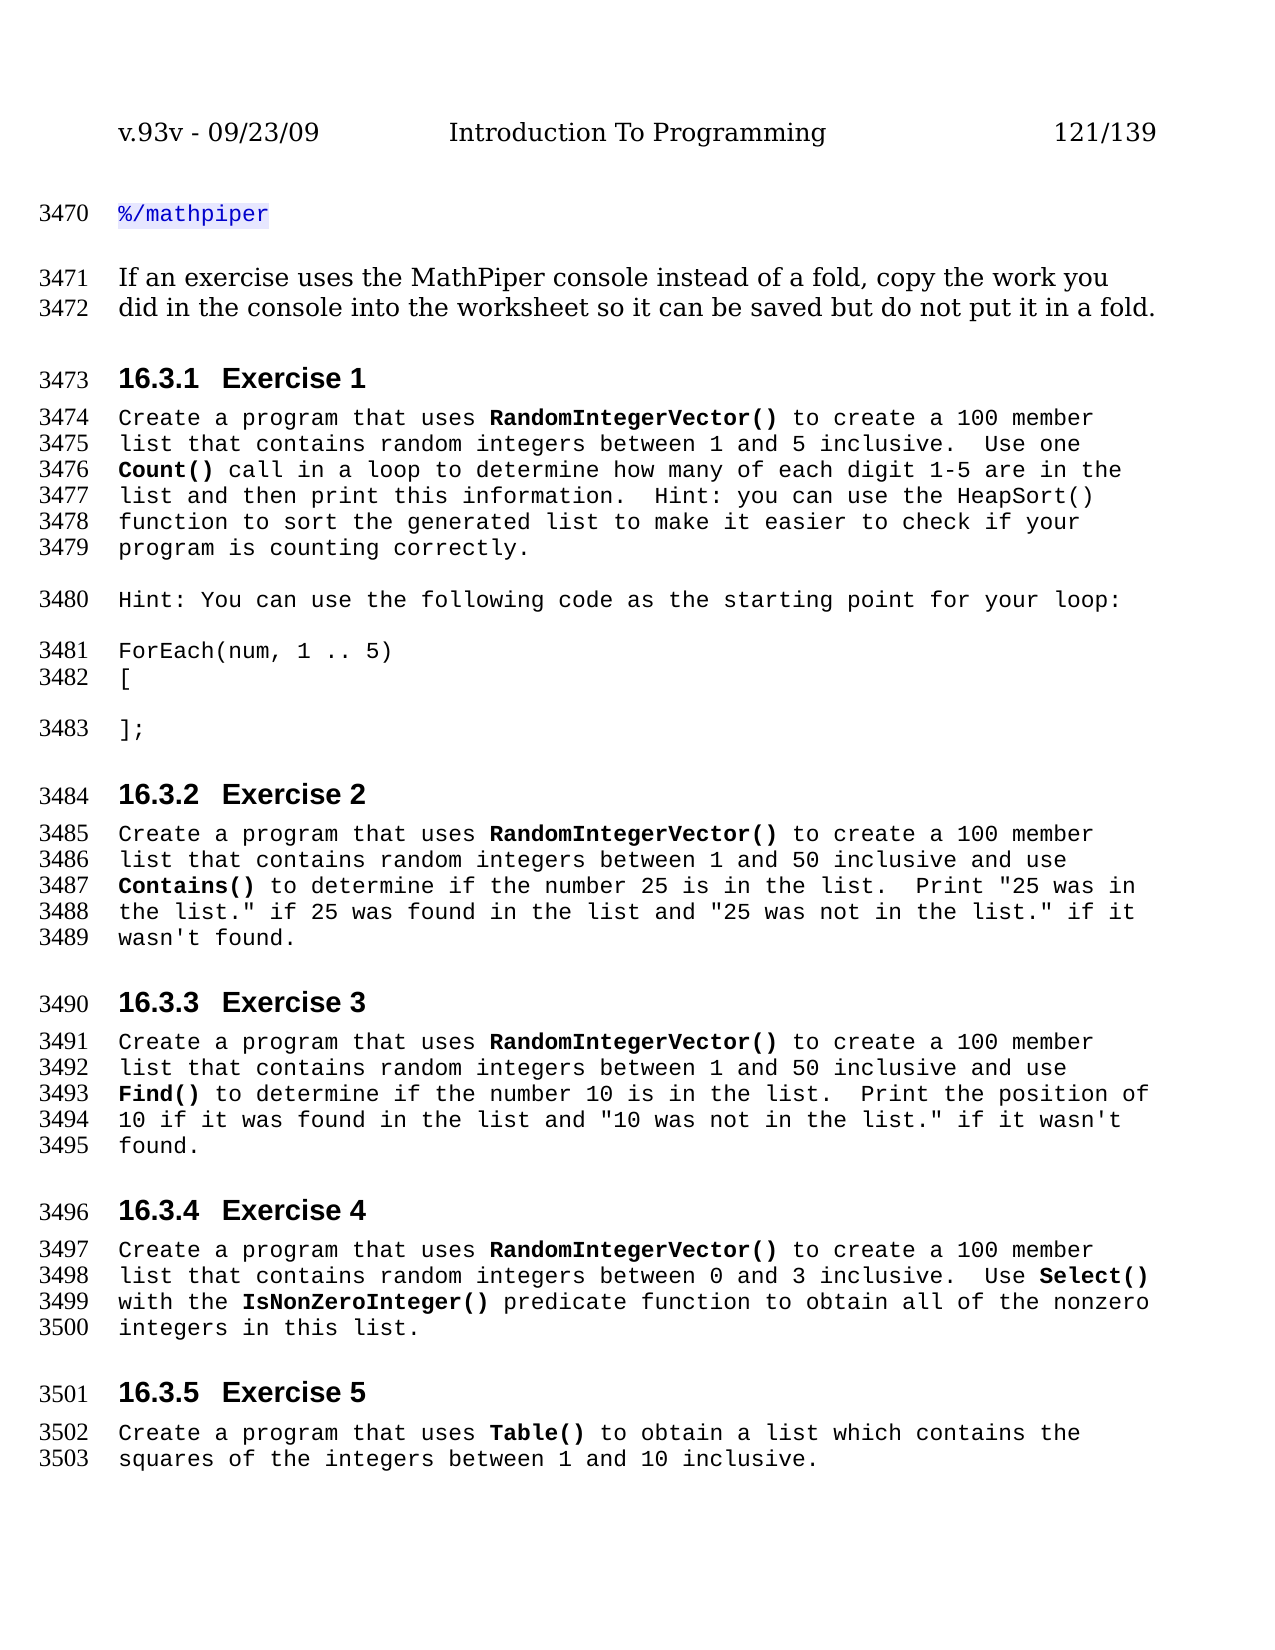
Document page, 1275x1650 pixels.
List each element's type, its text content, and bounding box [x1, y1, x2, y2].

subtitle Exercise 1 [118, 361, 1157, 394]
text Create a program that uses Table() to obtain a list which contains the squares of the integers between 1 and 10 inclusive. [118, 1421, 1157, 1473]
text Hint: You can use the following code as the starting point for your loop: [118, 588, 1157, 614]
text If an exercise uses the MathPiper console instead of a fold, copy the work you did in the console into the worksheet so it can be saved but do not put it in a fold. [118, 263, 1157, 322]
text ForEach(num, 1 .. 5) [118, 640, 1157, 666]
text ]; [118, 718, 1157, 744]
text Create a program that uses RandomIntegerVector() to create a 100 member list that contains random integers between 1 and 50 inclusive and use Find() to determine if the number 10 is in the list. Print the position of 10 if it was found in the list and "10 was not in the list." if it wasn't found. [118, 1030, 1157, 1160]
text Create a program that uses RandomIntegerVector() to create a 100 member list that contains random integers between 0 and 3 inclusive. Use Select() with the IsNonZeroInteger() predicate function to obtain all of the nonzero integers in this list. [118, 1239, 1157, 1342]
subtitle Exercise 3 [118, 985, 1157, 1018]
text Create a program that uses RandomIntegerVector() to create a 100 member list that contains random integers between 1 and 5 inclusive. Use one Count() call in a loop to determine how many of each digit 1-5 are in the list and then print this information. Hint: you can use the HeapSort() function to sort the generated list to make it easier to check if your program is counting correctly. [118, 406, 1157, 562]
text Create a program that uses RandomIntegerVector() to create a 100 member list that contains random integers between 1 and 50 inclusive and use Contains() to determine if the number 25 is in the list. Print "25 was in the list." if 25 was found in the list and "25 was not in the list." if it wasn't found. [118, 822, 1157, 952]
subtitle Exercise 5 [118, 1375, 1157, 1409]
subtitle Exercise 2 [118, 777, 1157, 810]
text [ [118, 666, 1157, 692]
subtitle Exercise 4 [118, 1193, 1157, 1227]
text %/mathpiper [118, 203, 1157, 229]
